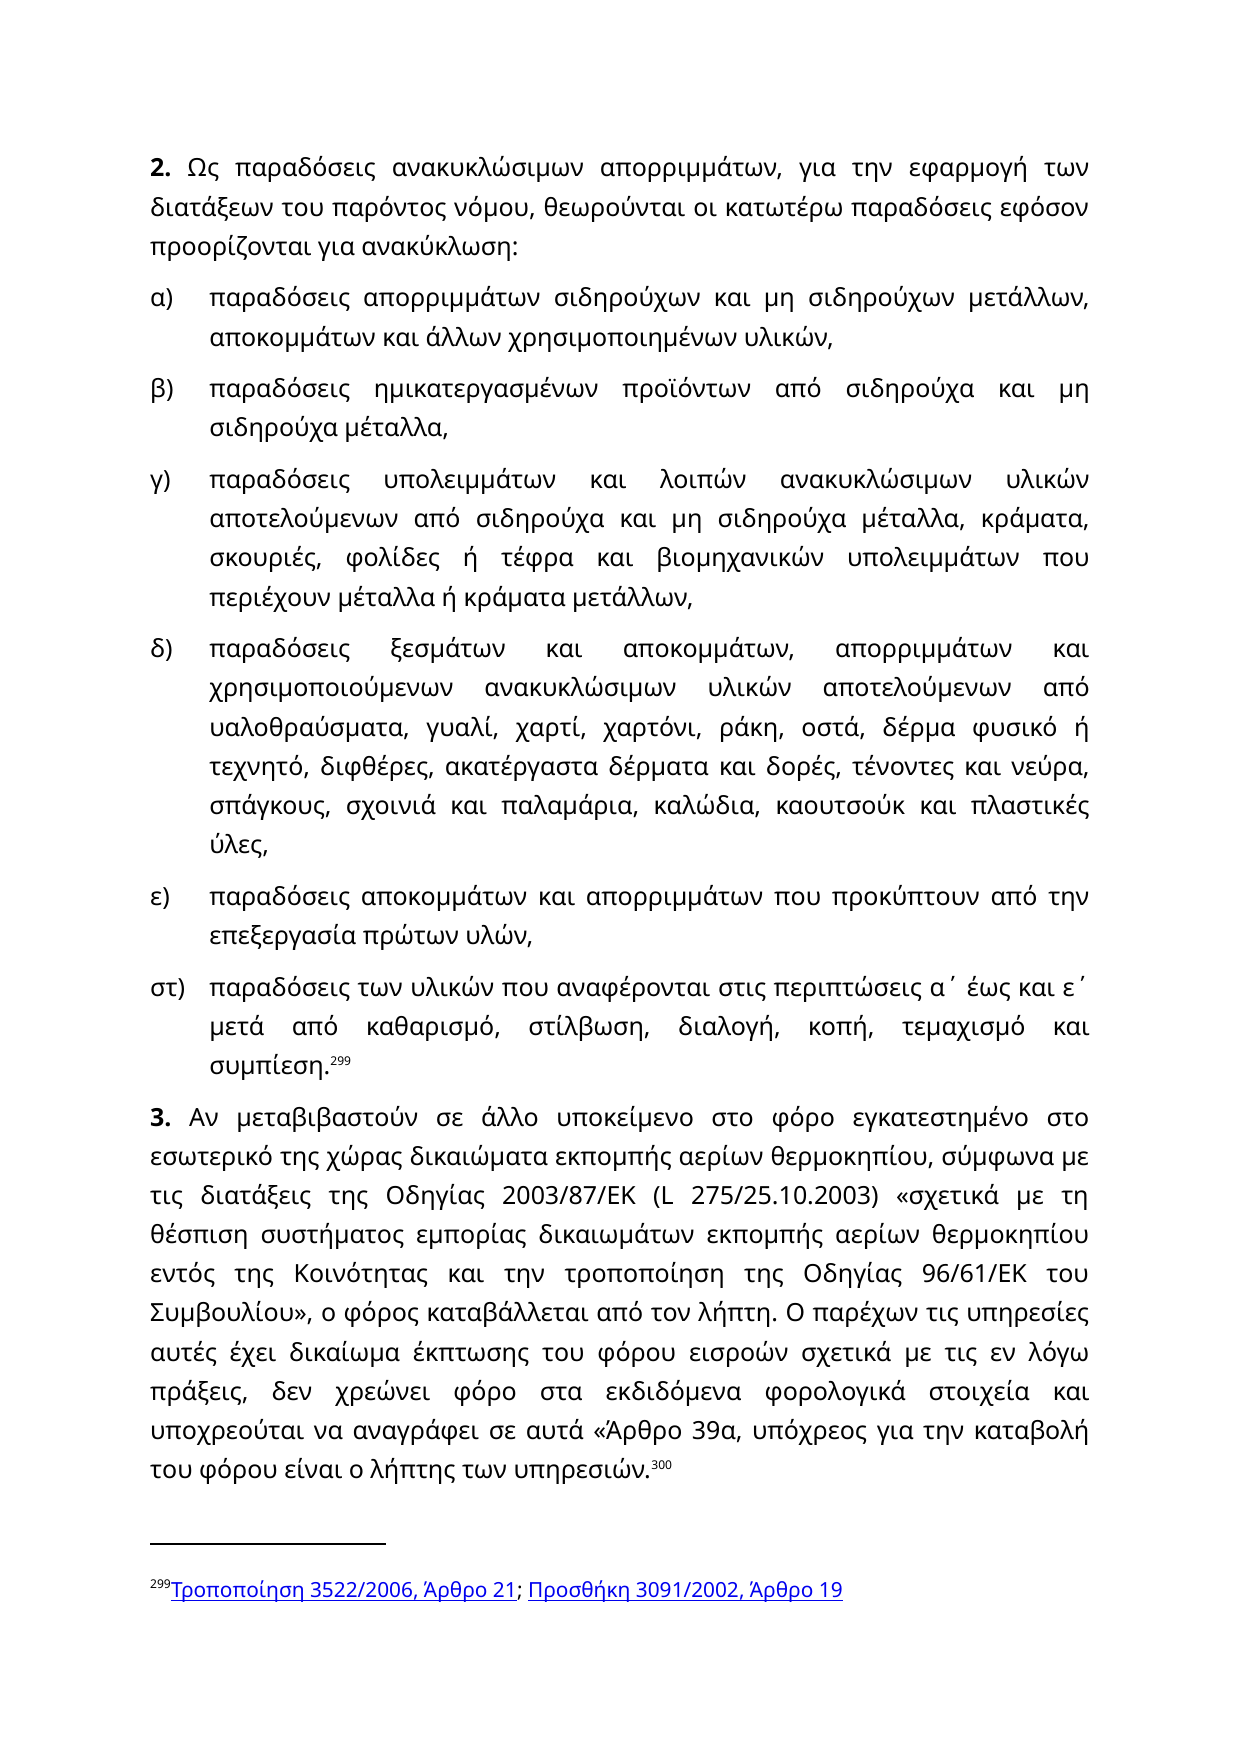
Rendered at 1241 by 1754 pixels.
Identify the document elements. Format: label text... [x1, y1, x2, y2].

list στ) παραδόσεις των υλικών που αναφέρονται στις περιπτώσεις α΄ έως και ε΄ μετά από καθαρισμό, στίλβωση, διαλογή, κοπή, τεμαχισμό και συμπίεση. [150, 969, 1090, 1082]
list ε) παραδόσεις αποκομμάτων και απορριμμάτων που προκύπτουν από την επεξεργασία πρώτων υλών, [150, 878, 1090, 952]
list β) παραδόσεις ημικατεργασμένων προϊόντων από σιδηρούχα και μη σιδηρούχα μέταλλα, [150, 371, 1090, 444]
list α) παραδόσεις απορριμμάτων σιδηρούχων και μη σιδηρούχων μετάλλων, αποκομμάτων και άλλων χρησιμοποιημένων υλικών, [150, 280, 1090, 353]
text 3. Αν μεταβιβαστούν σε άλλο υποκείμενο στο φόρο εγκατεστημένο στο εσωτερικό της χώρας δικαιώματα εκπομπής αερίων θερμοκηπίου, σύμφωνα με τις διατάξεις της Οδηγίας 2003/87/ΕΚ (L 275/25.10.2003) «σχετικά με τη θέσπιση συστήματος εμπορίας δικαιωμάτων εκπομπής αερίων θερμοκηπίου εντός της Κοινότητας και την τροποποίηση της Οδηγίας 96/61/ΕΚ του Συμβουλίου», ο φόρος καταβάλλεται από τον λήπτη. Ο παρέχων τις υπηρεσίες αυτές έχει δικαίωμα έκπτωσης του φόρου εισροών σχετικά με τις εν λόγω πράξεις, δεν χρεώνει φόρο στα εκδιδόμενα φορολογικά στοιχεία και υποχρεούται να αναγράφει σε αυτά «Άρθρο 39α, υπόχρεος για την καταβολή του φόρου είναι ο λήπτης των υπηρεσιών. [150, 1099, 1090, 1486]
text Τροποποίηση 3522/2006, Άρθρο 21; Προσθήκη 3091/2002, Άρθρο 19 [150, 1576, 1090, 1604]
list δ) παραδόσεις ξεσμάτων και αποκομμάτων, απορριμμάτων και χρησιμοποιούμενων ανακυκλώσιμων υλικών αποτελούμενων από υαλοθραύσματα, γυαλί, χαρτί, χαρτόνι, ράκη, οστά, δέρμα φυσικό ή τεχνητό, διφθέρες, ακατέργαστα δέρματα και δορές, τένοντες και νεύρα, σπάγκους, σχοινιά και παλαμάρια, καλώδια, καουτσούκ και πλαστικές ύλες, [150, 631, 1090, 861]
text 2. Ως παραδόσεις ανακυκλώσιμων απορριμμάτων, για την εφαρμογή των διατάξεων του παρόντος νόμου, θεωρούνται οι κατωτέρω παραδόσεις εφόσον προορίζονται για ανακύκλωση: [150, 150, 1090, 262]
list γ) παραδόσεις υπολειμμάτων και λοιπών ανακυκλώσιμων υλικών αποτελούμενων από σιδηρούχα και μη σιδηρούχα μέταλλα, κράματα, σκουριές, φολίδες ή τέφρα και βιομηχανικών υπολειμμάτων που περιέχουν μέταλλα ή κράματα μετάλλων, [150, 462, 1090, 613]
